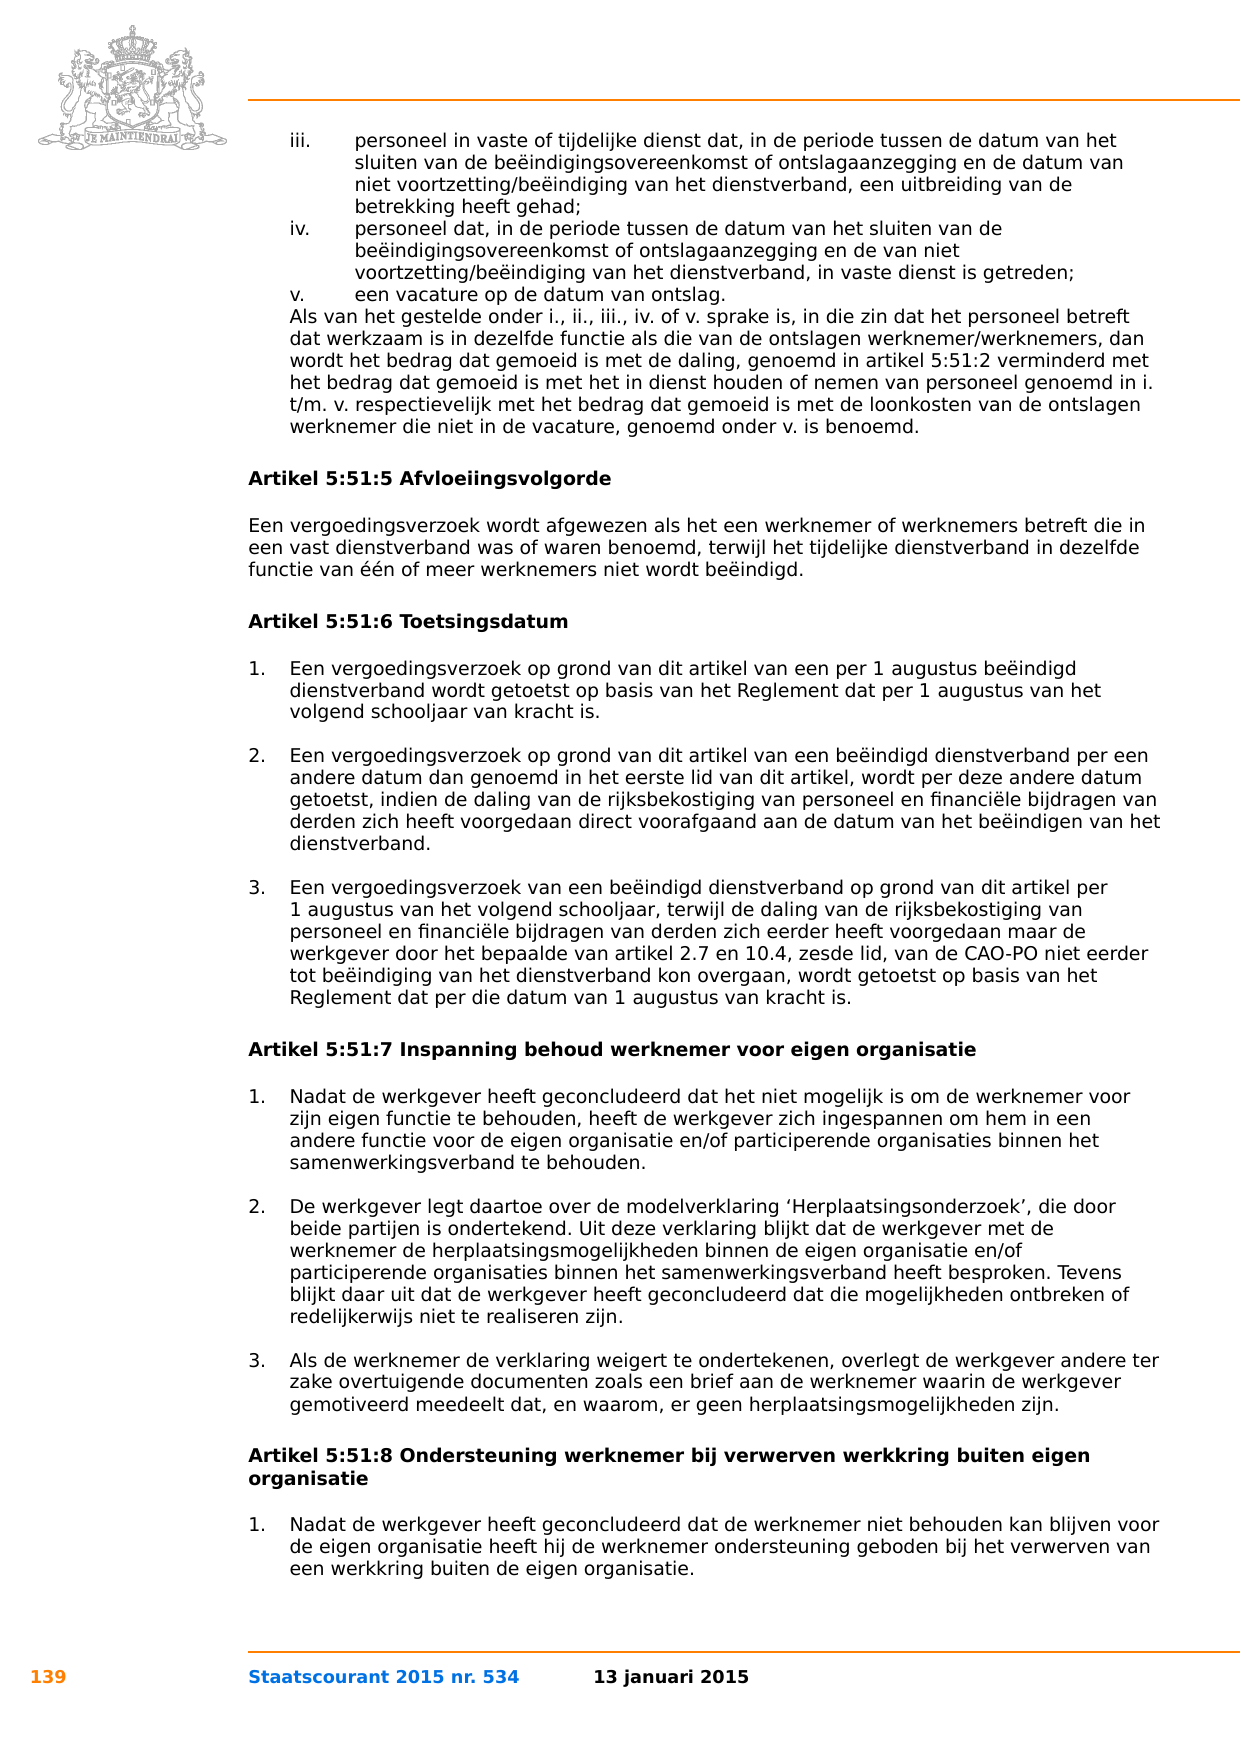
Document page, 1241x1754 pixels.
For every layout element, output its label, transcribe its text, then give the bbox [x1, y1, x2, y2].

text 1. Een vergoedingsverzoek op grond van dit artikel van een per 1 augustus beëindigd dienstverband wordt getoetst op basis van het Reglement dat per 1 augustus van het volgend schooljaar van kracht is. [248, 657, 1163, 723]
text Als van het gestelde onder i., ii., iii., iv. of v. sprake is, in die zin dat het personeel betreft dat werkzaam is in dezelfde functie als die van de ontslagen werknemer/werknemers, dan wordt het bedrag dat gemoeid is met de daling, genoemd in artikel 5:51:2 verminderd met het bedrag dat gemoeid is met het in dienst houden of nemen van personeel genoemd in i. t/m. v. respectievelijk met het bedrag dat gemoeid is met de loonkosten van de ontslagen werknemer die niet in de vacature, genoemd onder v. is benoemd. [289, 306, 1163, 438]
subtitle Artikel 5:51:6 Toetsingsdatum [248, 611, 1163, 632]
picture [38, 25, 227, 150]
text 2. De werkgever legt daartoe over de modelverklaring ‘Herplaatsingsonderzoek’, die door beide partijen is ondertekend. Uit deze verklaring blijkt dat de werkgever met de werknemer de herplaatsingsmogelijkheden binnen de eigen organisatie en/of participerende organisaties binnen het samenwerkingsverband heeft besproken. Tevens blijkt daar uit dat de werkgever heeft geconcludeerd dat die mogelijkheden ontbreken of redelijkerwijs niet te realiseren zijn. [248, 1196, 1163, 1328]
text v. een vacature op de datum van ontslag. [289, 284, 1163, 306]
text 2. Een vergoedingsverzoek op grond van dit artikel van een beëindigd dienstverband per een andere datum dan genoemd in het eerste lid van dit artikel, wordt per deze andere datum getoetst, indien de daling van de rijksbekostiging van personeel en financiële bijdragen van derden zich heeft voorgedaan direct voorafgaand aan de datum van het beëindigen van het dienstverband. [248, 745, 1163, 855]
text iv. personeel dat, in de periode tussen de datum van het sluiten van de beëindigingsovereenkomst of ontslagaanzegging en de van niet voortzetting/beëindiging van het dienstverband, in vaste dienst is getreden; [289, 218, 1163, 284]
text 3. Een vergoedingsverzoek van een beëindigd dienstverband op grond van dit artikel per 1 augustus van het volgend schooljaar, terwijl de daling van de rijksbekostiging van personeel en financiële bijdragen van derden zich eerder heeft voorgedaan maar de werkgever door het bepaalde van artikel 2.7 en 10.4, zesde lid, van de CAO-PO niet eerder tot beëindiging van het dienstverband kon overgaan, wordt getoetst op basis van het Reglement dat per die datum van 1 augustus van kracht is. [248, 877, 1163, 1009]
text 3. Als de werknemer de verklaring weigert te ondertekenen, overlegt de werkgever andere ter zake overtuigende documenten zoals een brief aan de werknemer waarin de werkgever gemotiveerd meedeelt dat, en waarom, er geen herplaatsingsmogelijkheden zijn. [248, 1349, 1163, 1415]
subtitle Artikel 5:51:5 Afvloeiingsvolgorde [248, 468, 1163, 489]
subtitle Artikel 5:51:7 Inspanning behoud werknemer voor eigen organisatie [248, 1039, 1163, 1061]
text 1. Nadat de werkgever heeft geconcludeerd dat het niet mogelijk is om de werknemer voor zijn eigen functie te behouden, heeft de werkgever zich ingespannen om hem in een andere functie voor de eigen organisatie en/of participerende organisaties binnen het samenwerkingsverband te behouden. [248, 1086, 1163, 1174]
text Een vergoedingsverzoek wordt afgewezen als het een werknemer of werknemers betreft die in een vast dienstverband was of waren benoemd, terwijl het tijdelijke dienstverband in dezelfde functie van één of meer werknemers niet wordt beëindigd. [248, 514, 1163, 581]
subtitle Artikel 5:51:8 Ondersteuning werknemer bij verwerven werkkring buiten eigen organisatie [248, 1445, 1163, 1489]
text iii. personeel in vaste of tijdelijke dienst dat, in de periode tussen de datum van het sluiten van de beëindigingsovereenkomst of ontslagaanzegging en de datum van niet voortzetting/beëindiging van het dienstverband, een uitbreiding van de betrekking heeft gehad; [289, 130, 1163, 218]
text 1. Nadat de werkgever heeft geconcludeerd dat de werknemer niet behouden kan blijven voor de eigen organisatie heeft hij de werknemer ondersteuning geboden bij het verwerven van een werkkring buiten de eigen organisatie. [248, 1514, 1163, 1580]
